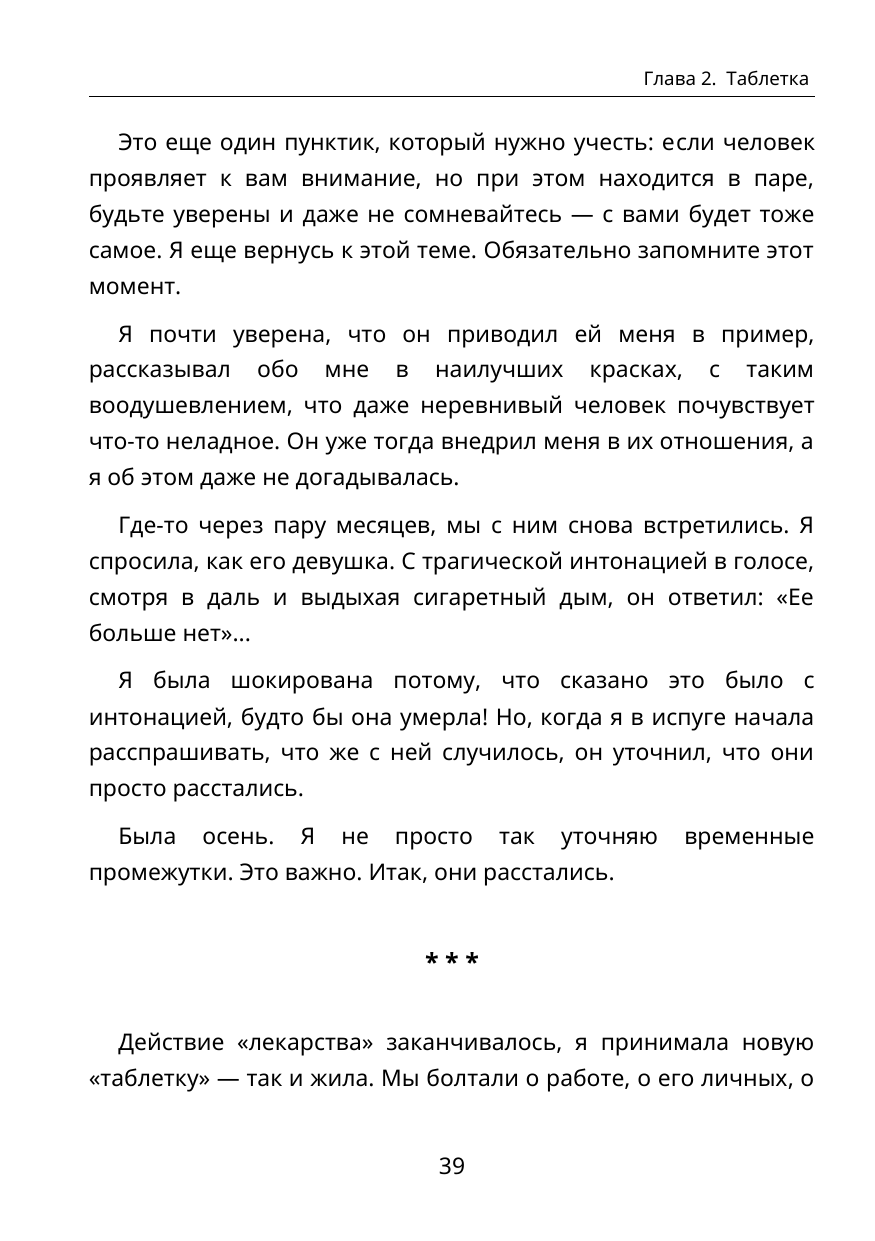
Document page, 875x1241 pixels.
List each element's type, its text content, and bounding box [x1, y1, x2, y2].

subtitle * * * [88, 945, 815, 979]
text Я почти уверена, что он приводил ей меня в пример, рассказывал обо мне в наилучших красках, с таким воодушевлением, что даже неревнивый человек почувствует что-то неладное. Он уже тогда внедрил меня в их отношения, а я об этом даже не догадывалась. [88, 317, 815, 492]
text Это еще один пунктик, который нужно учесть: если человек проявляет к вам внимание, но при этом находится в паре, будьте уверены и даже не сомневайтесь — с вами будет тоже самое. Я еще вернусь к этой теме. Обязательно запомните этот момент. [88, 126, 815, 301]
text Я была шокирована потому, что сказано это было с интонацией, будто бы она умерла! Но, когда я в испуге начала расспрашивать, что же с ней случилось, он уточнил, что они просто расстались. [88, 664, 815, 803]
text Действие «лекарства» заканчивалось, я принимала новую «таблетку» — так и жила. Мы болтали о работе, о его личных, о [88, 1026, 815, 1093]
text Была осень. Я не просто так уточняю временные промежутки. Это важно. Итак, они расстались. [88, 820, 815, 887]
text Где-то через пару месяцев, мы с ним снова встретились. Я спросила, как его девушка. С трагической интонацией в голосе, смотря в даль и выдыхая сигаретный дым, он ответил: «Ее больше нет»... [88, 509, 815, 648]
